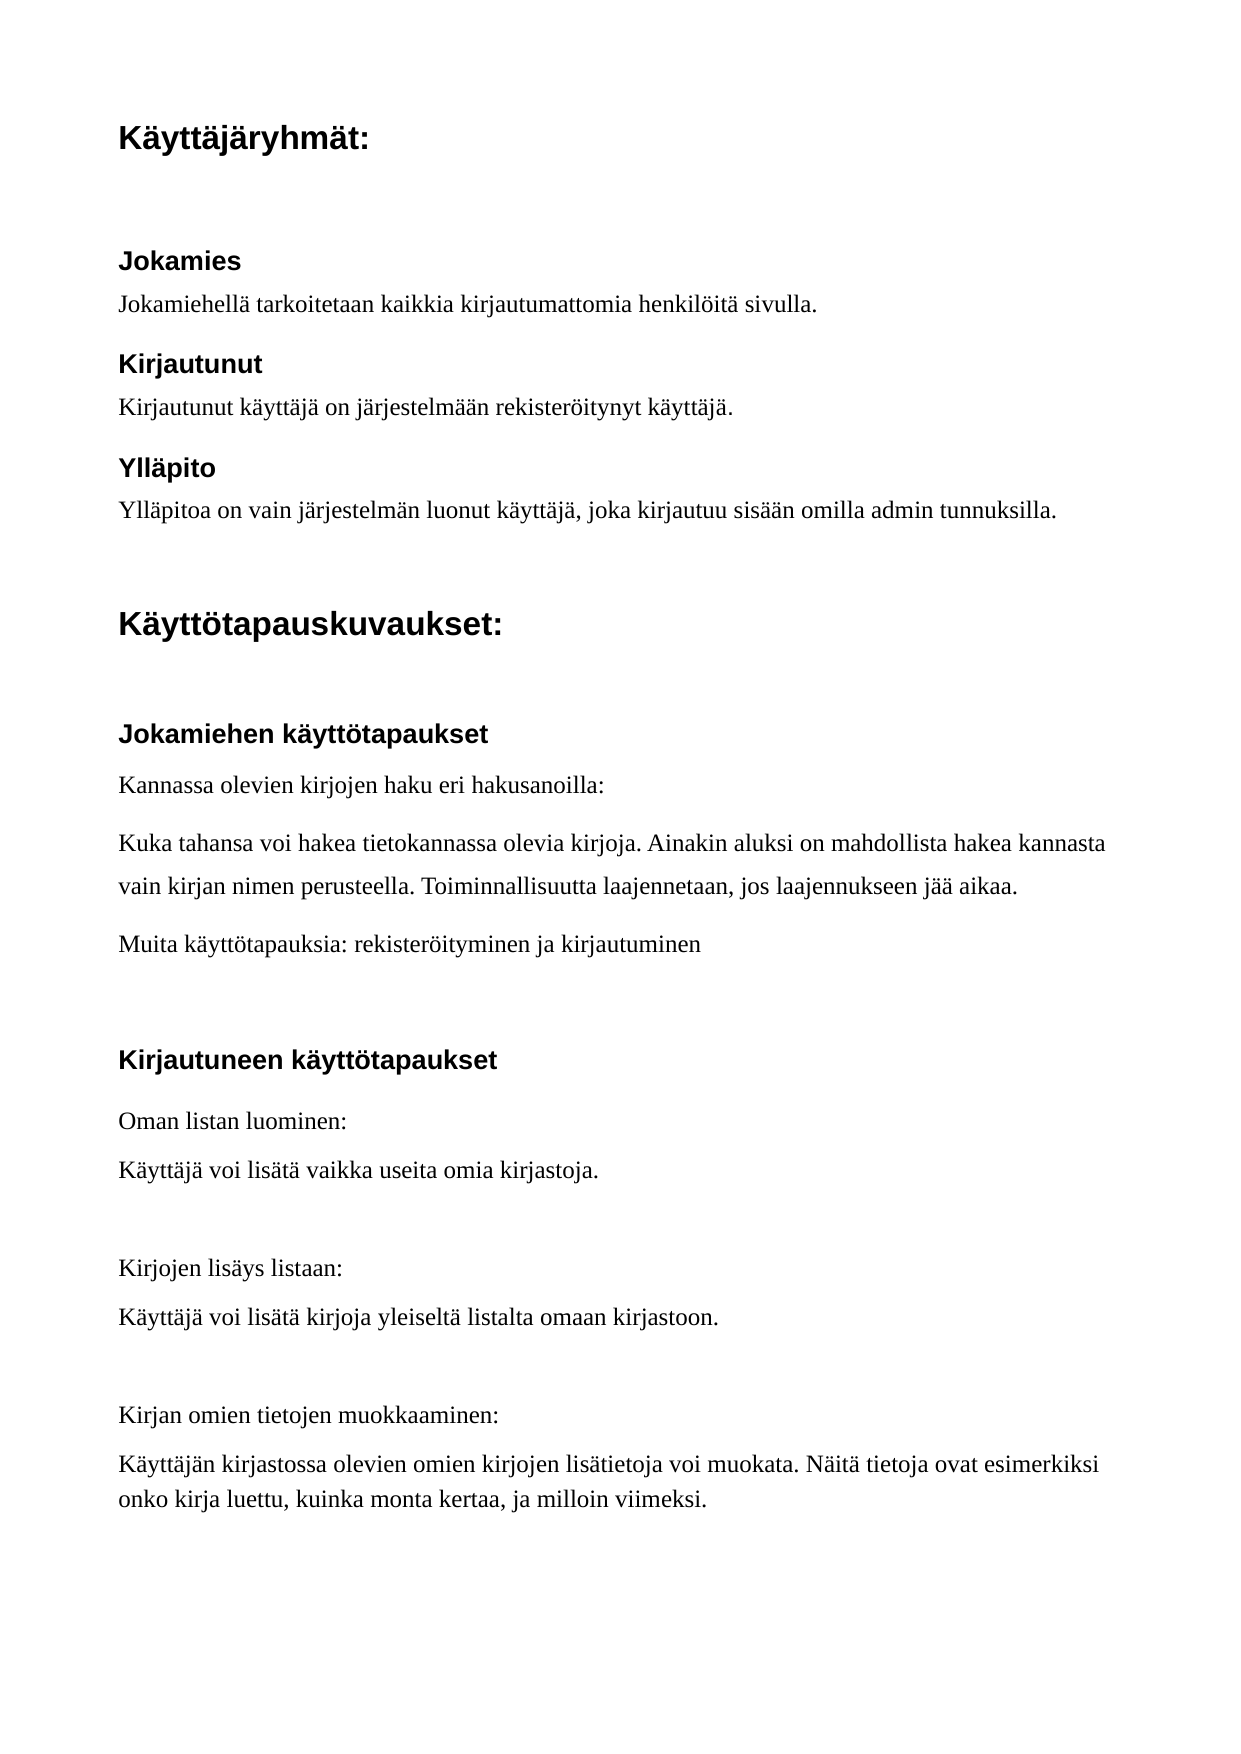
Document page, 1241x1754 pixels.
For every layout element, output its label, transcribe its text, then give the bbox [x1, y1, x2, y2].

text Ylläpitoa on vain järjestelmän luonut käyttäjä, joka kirjautuu sisään omilla admin tunnuksilla. [118, 495, 1122, 524]
text Kirjojen lisäys listaan: [118, 1253, 1122, 1282]
text Jokamiehellä tarkoitetaan kaikkia kirjautumattomia henkilöitä sivulla. [118, 289, 1122, 317]
subtitle Jokamies [118, 245, 1122, 276]
text Kirjautuneen käyttötapaukset [118, 1044, 1122, 1076]
text Käyttäjä voi lisätä kirjoja yleiseltä listalta omaan kirjastoon. [118, 1302, 1122, 1331]
subtitle Käyttäjäryhmät: [118, 118, 1122, 157]
text Käyttäjän kirjastossa olevien omien kirjojen lisätietoja voi muokata. Näitä tietoja ovat esimerkiksi onko kirja luettu, kuinka monta kertaa, ja milloin viimeksi. [118, 1449, 1122, 1512]
text Oman listan luominen: [118, 1106, 1122, 1134]
text Kannassa olevien kirjojen haku eri hakusanoilla: [118, 770, 1122, 799]
text Kirjautunut käyttäjä on järjestelmään rekisteröitynyt käyttäjä. [118, 392, 1122, 421]
text Käyttäjä voi lisätä vaikka useita omia kirjastoja. [118, 1155, 1122, 1183]
subtitle Kirjautunut [118, 348, 1122, 379]
text Kuka tahansa voi hakea tietokannassa olevia kirjoja. Ainakin aluksi on mahdollista hakea kannasta vain kirjan nimen perusteella. Toiminnallisuutta laajennetaan, jos laajennukseen jää aikaa. [118, 828, 1122, 900]
subtitle Käyttötapauskuvaukset: [118, 604, 1122, 642]
text Jokamiehen käyttötapaukset [118, 718, 1122, 749]
text Kirjan omien tietojen muokkaaminen: [118, 1400, 1122, 1429]
text Muita käyttötapauksia: rekisteröityminen ja kirjautuminen [118, 929, 1122, 958]
subtitle Ylläpito [118, 452, 1122, 483]
